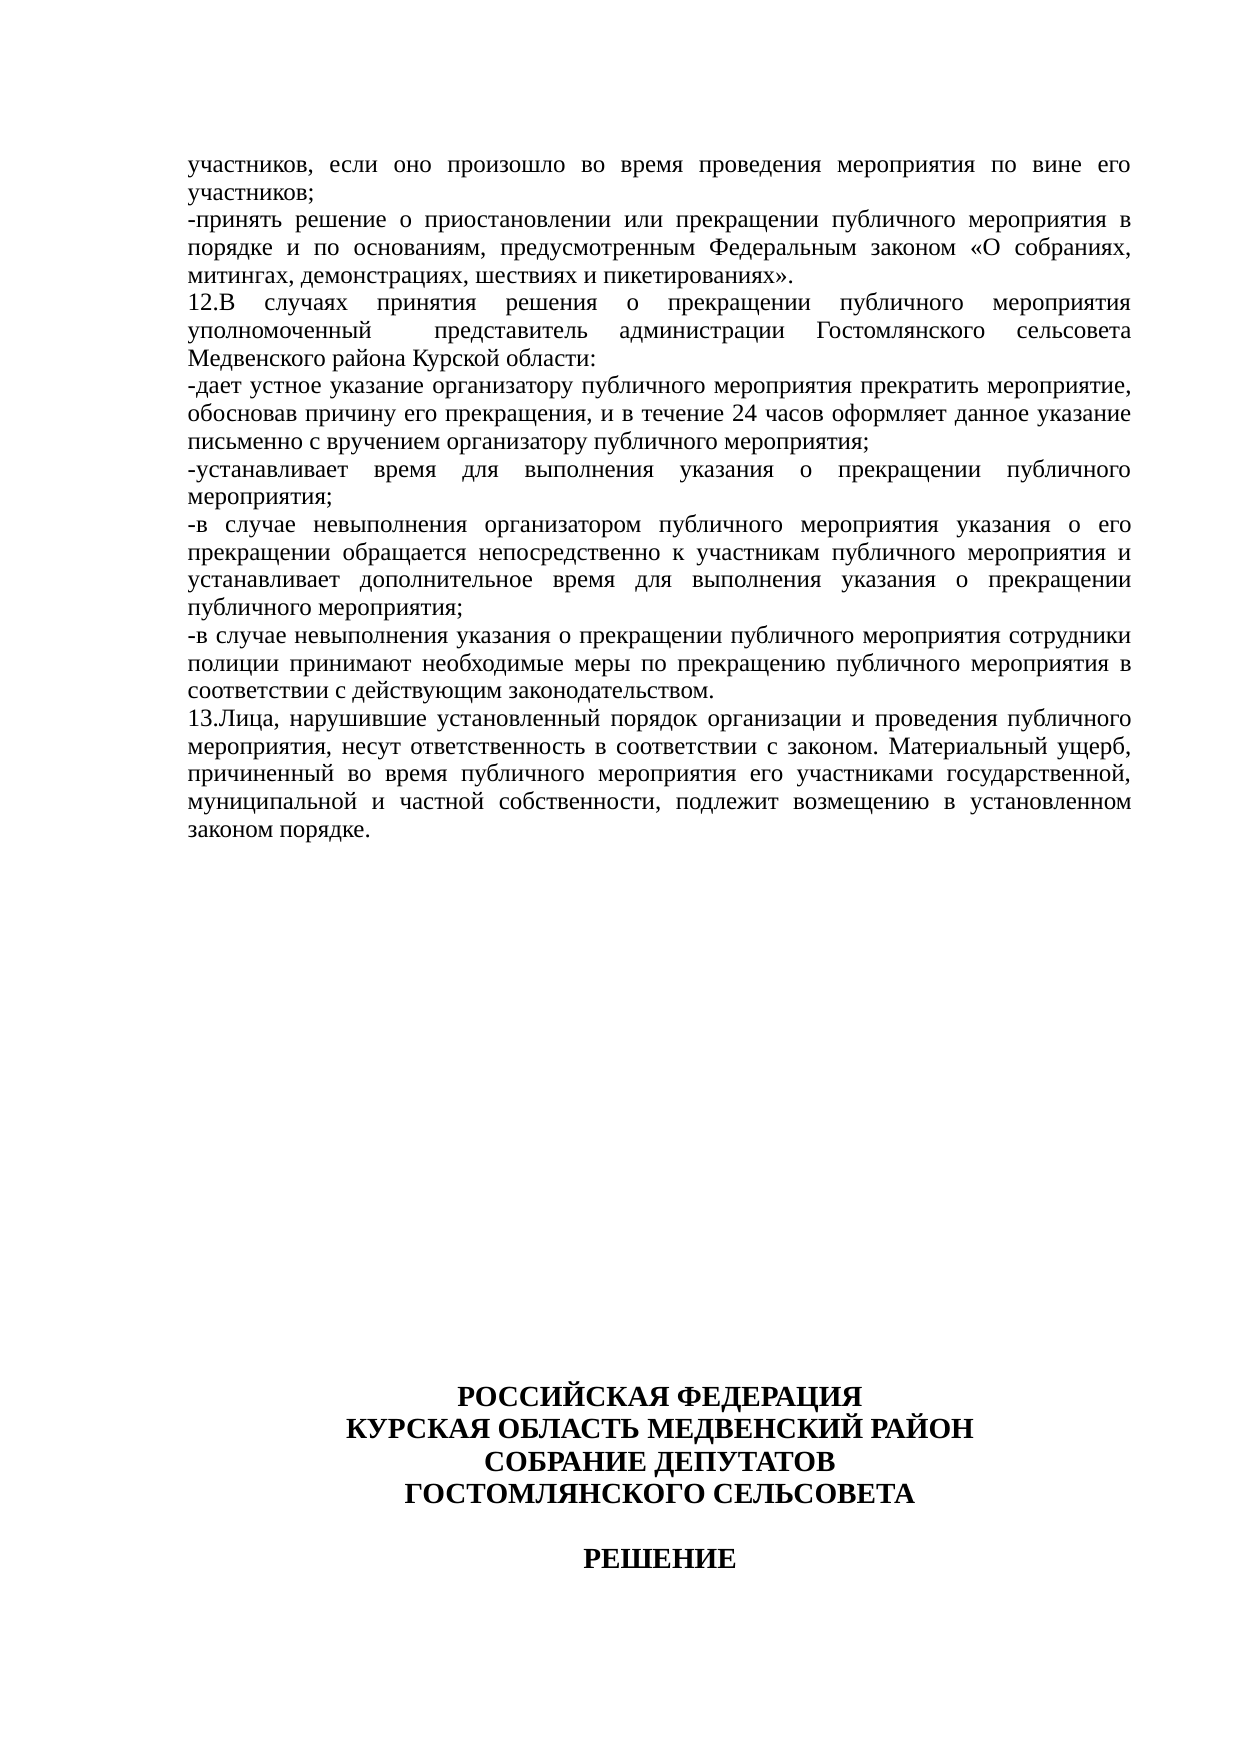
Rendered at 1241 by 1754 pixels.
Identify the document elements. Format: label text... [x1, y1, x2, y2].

text -в случае невыполнения организатором публичного мероприятия указания о его прекращении обращается непосредственно к участникам публичного мероприятия и устанавливает дополнительное время для выполнения указания о прекращении публичного мероприятия; [187, 510, 1132, 621]
text ГОСТОМЛЯНСКОГО СЕЛЬСОВЕТА [187, 1477, 1132, 1510]
text -в случае невыполнения указания о прекращении публичного мероприятия сотрудники полиции принимают необходимые меры по прекращению публичного мероприятия в соответствии с действующим законодательством. [187, 621, 1132, 704]
text СОБРАНИЕ ДЕПУТАТОВ [187, 1445, 1132, 1477]
text 12.В случаях принятия решения о прекращении публичного мероприятия уполномоченный представитель администрации Гостомлянского сельсовета Медвенского района Курской области: [187, 288, 1132, 372]
text -устанавливает время для выполнения указания о прекращении публичного мероприятия; [187, 455, 1132, 510]
text РОССИЙСКАЯ ФЕДЕРАЦИЯ [187, 1381, 1132, 1413]
text 13.Лица, нарушившие установленный порядок организации и проведения публичного мероприятия, несут ответственность в соответствии с законом. Материальный ущерб, причиненный во время публичного мероприятия его участниками государственной, муниципальной и частной собственности, подлежит возмещению в установленном законом порядке. [187, 704, 1132, 843]
text участников, если оно произошло во время проведения мероприятия по вине его участников; [187, 150, 1132, 205]
text КУРСКАЯ ОБЛАСТЬ МЕДВЕНСКИЙ РАЙОН [187, 1413, 1132, 1445]
text -дает устное указание организатору публичного мероприятия прекратить мероприятие, обосновав причину его прекращения, и в течение 24 часов оформляет данное указание письменно с вручением организатору публичного мероприятия; [187, 372, 1132, 455]
text -принять решение о приостановлении или прекращении публичного мероприятия в порядке и по основаниям, предусмотренным Федеральным законом «О собраниях, митингах, демонстрациях, шествиях и пикетированиях». [187, 205, 1132, 288]
text РЕШЕНИЕ [187, 1542, 1132, 1574]
